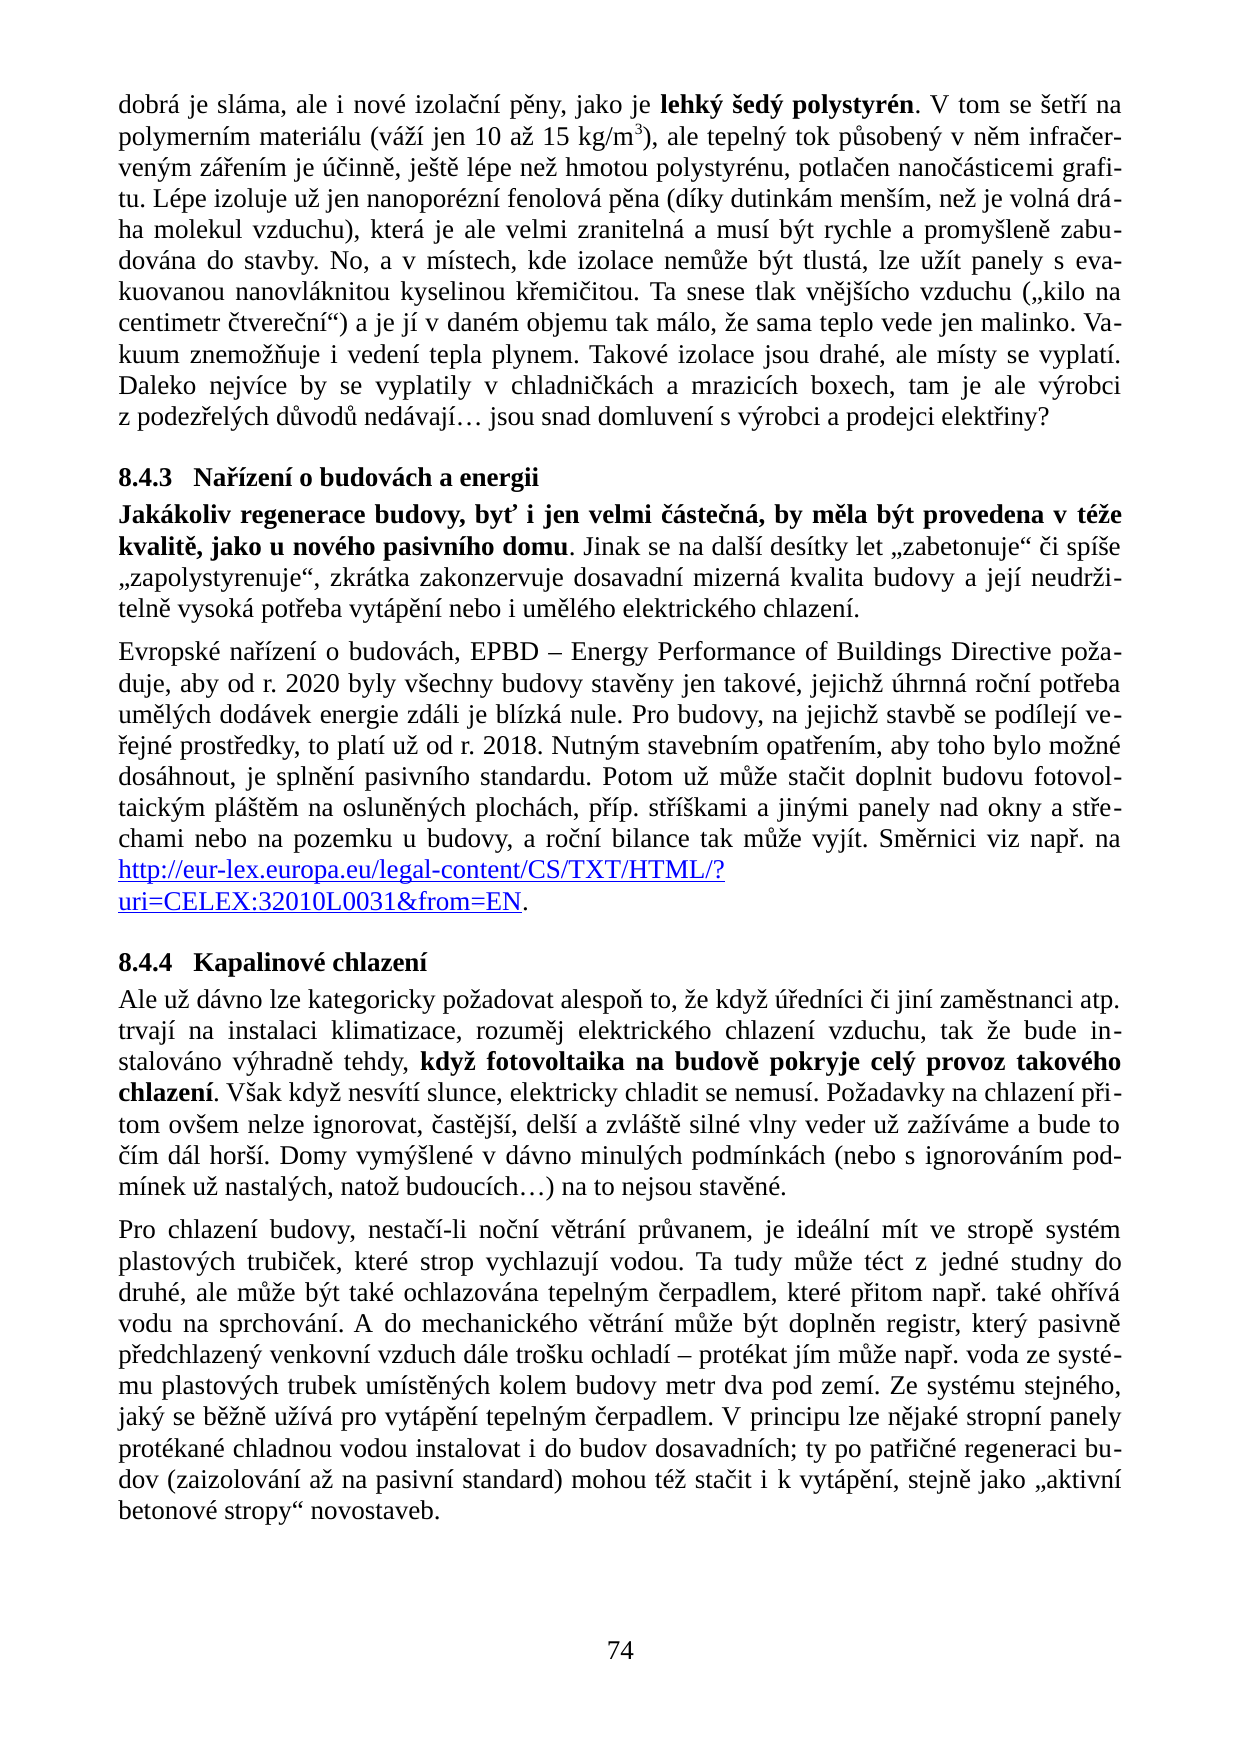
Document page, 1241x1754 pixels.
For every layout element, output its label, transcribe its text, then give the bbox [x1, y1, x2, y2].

text Pro chlazení budovy, nestačí-li noční větrání průvanem, je ideální mít ve stropě systém plastových trubiček, které strop vychlazují vodou. Ta tudy může téct z⁠ jedné studny do druhé, ale může být také ochlazována tepelným čerpadlem, které přitom např. také ohřívá vodu na sprchování. A⁠ do mechanického větrání může být doplněn registr, který pasivně předchlazený venkovní vzduch dále trošku ochladí – protékat jím může např. voda ze systé­mu plastových trubek umístěných kolem budovy metr dva pod zemí. Ze systému stejného, jaký se běžně užívá pro vytápění tepelným čerpadlem. V⁠ principu lze nějaké stropní panely protékané chladnou vodou instalovat i⁠ do budov dosavadních; ty po patřičné regeneraci bu­dov (zaizolování až na pasivní standard) mohou též stačit i⁠ k⁠ vytápění, stejně jako „aktivní betonové stropy“ novostaveb. [118, 1214, 1122, 1525]
text Jakákoliv regenerace budovy, byť i⁠ jen velmi částečná, by měla být provedena v⁠ téže kvalitě, jako u⁠ nového pasivního domu. Jinak se na další desítky let „zabetonuje“ či spíše „zapolystyrenuje“, zkrátka zakonzervuje dosavadní mizerná kvalita budovy a její neudrži­telně vysoká potřeba vytápění nebo i⁠ umělého elektrického chlazení. [118, 498, 1122, 623]
text Evropské nařízení o⁠ budovách, EPBD – Energy Performance of Buildings Directive poža­duje, aby od r. 2020 byly všechny budovy stavěny jen takové, jejichž úhrnná roční potřeba umělých dodávek energie zdáli je blízká nule. Pro budovy, na jejichž stavbě se podílejí ve­řejné prostředky, to platí už od r. 2018. Nutným stavebním opatřením, aby toho bylo možné dosáhnout, je splnění pasivního standardu. Potom už může stačit doplnit budovu fotovol­taickým pláštěm na osluněných plochách, příp. stříškami a jinými panely nad okny a stře­chami nebo na pozemku u⁠ budovy, a roční bilance tak může vyjít. Směrnici viz např. na http://eur-lex.europa.eu/legal-content/CS/TXT/HTML/?uri=CELEX:32010L0031&from=EN. [118, 636, 1122, 916]
subtitle Kapalinové chlazení [118, 946, 1122, 977]
text dobrá je sláma, ale i⁠ nové izolační pěny, jako je lehký šedý polystyrén. V⁠ tom se šetří na polymerním materiálu (váží jen 10 až 15 kg/m3), ale tepelný tok působený v⁠ něm infračer­veným zářením je účinně, ještě lépe než hmotou polystyrénu, potlačen nanočástice­mi grafi­tu. Lépe izoluje už jen nanoporézní fenolová pěna (díky dutinkám menším, než je volná drá­ha molekul vzduchu), která je ale velmi zranitelná a musí být rychle a promyšleně zabu­dována do stavby. No, a v⁠ místech, kde izolace nemůže být tlustá, lze užít panely s⁠ eva­kuovanou nanovláknitou kyselinou křemičitou. Ta snese tlak vnějšícho vzduchu („kilo na centimetr čtvereční“) a je jí v⁠ daném objemu tak málo, že sama teplo vede jen malinko. Va­kuum znemožňuje i⁠ vedení tepla plynem. Takové izolace jsou drahé, ale místy se vyplatí. Daleko nejvíce by se vyplatily v⁠ chladničkách a mrazicích boxech, tam je ale výrobci z⁠ podezřelých důvodů nedávají… jsou snad domluvení s⁠ výrobci a prodejci elektřiny? [118, 88, 1122, 431]
subtitle Nařízení o⁠ budovách a energii [118, 461, 1122, 492]
text Ale už dávno lze kategoricky požadovat alespoň to, že když úředníci či jiní zaměstnanci atp. trvají na instalaci klimatizace, rozuměj elektrického chlazení vzduchu, tak že bude in­stalováno výhradně tehdy, když fotovoltaika na budově pokryje celý provoz takového chlazení. Však když nesvítí slunce, elektricky chladit se nemusí. Požadavky na chlazení při­tom ovšem nelze ignorovat, častější, delší a zvláště silné vlny veder už zažíváme a bude to čím dál horší. Domy vymýšlené v⁠ dávno minulých podmínkách (nebo s⁠ ignorováním pod­mínek už nastalých, natož budoucích…) na to nejsou stavěné. [118, 983, 1122, 1201]
